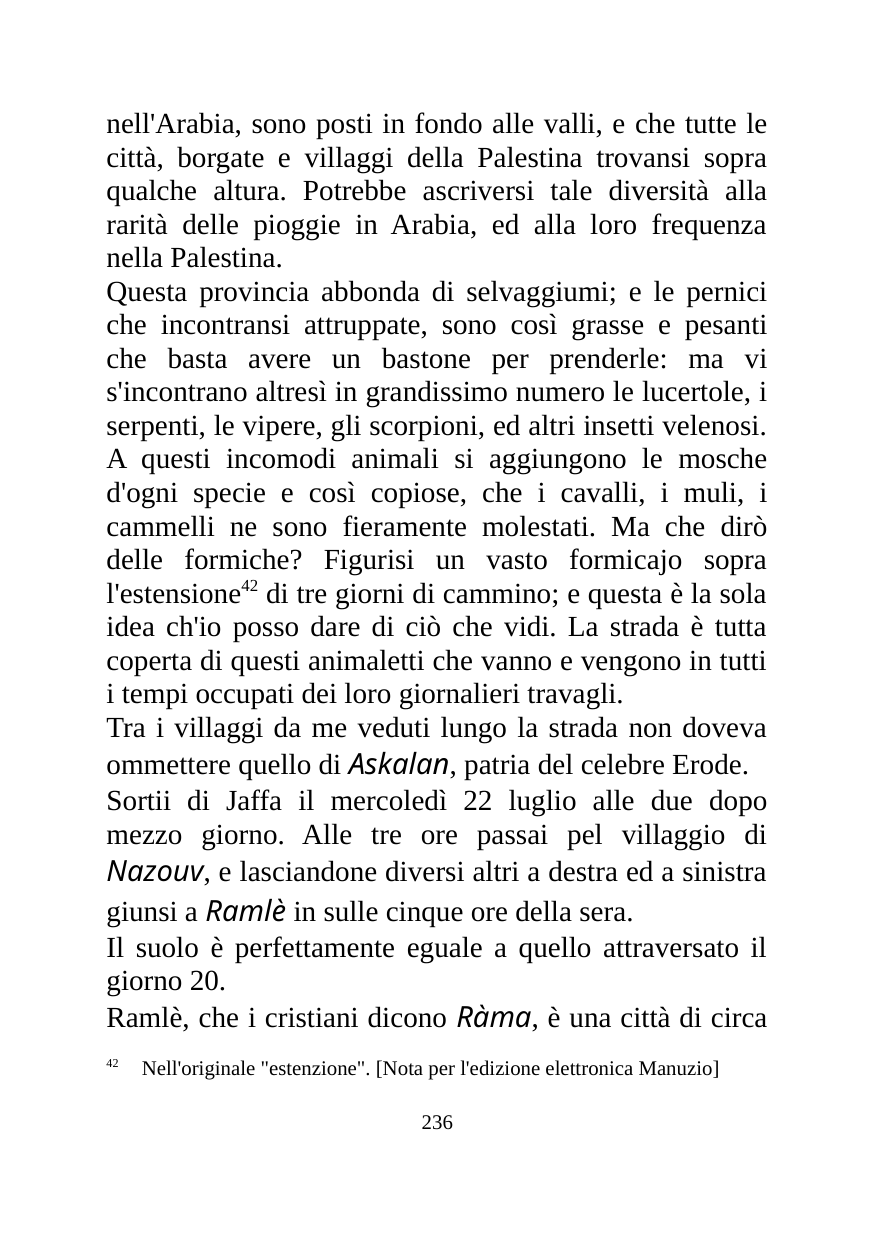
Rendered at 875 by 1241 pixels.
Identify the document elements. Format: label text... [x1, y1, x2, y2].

text Ramlè, che i cristiani dicono Ràma, è una città di circa [106, 997, 768, 1036]
text nell'Arabia, sono posti in fondo alle valli, e che tutte le città, borgate e villaggi della Palestina trovansi sopra qualche altura. Potrebbe ascriversi tale diversità alla rarità delle pioggie in Arabia, ed alla loro frequenza nella Palestina. [106, 106, 768, 274]
text Nell'originale "estenzione". [Nota per l'edizione elettronica Manuzio] [106, 1056, 768, 1080]
text Questa provincia abbonda di selvaggiumi; e le pernici che incontransi attruppate, sono così grasse e pesanti che basta avere un bastone per prenderle: ma vi s'incontrano altresì in grandissimo numero le lucertole, i serpenti, le vipere, gli scorpioni, ed altri insetti velenosi. A questi incomodi animali si aggiungono le mosche d'ogni specie e così copiose, che i cavalli, i muli, i cammelli ne sono fieramente molestati. Ma che dirò delle formiche? Figurisi un vasto formicajo sopra l'estensione di tre giorni di cammino; e questa è la sola idea ch'io posso dare di ciò che vidi. La strada è tutta coperta di questi animaletti che vanno e vengono in tutti i tempi occupati dei loro giornalieri travagli. [106, 274, 768, 710]
text Sortii di Jaffa il mercoledì 22 luglio alle due dopo mezzo giorno. Alle tre ore passai pel villaggio di Nazouv, e lasciandone diversi altri a destra ed a sinistra giunsi a Ramlè in sulle cinque ore della sera. [106, 783, 768, 930]
text Il suolo è perfettamente eguale a quello attraversato il giorno 20. [106, 930, 768, 997]
text Tra i villaggi da me veduti lungo la strada non doveva ommettere quello di Askalan, patria del celebre Erode. [106, 710, 768, 783]
